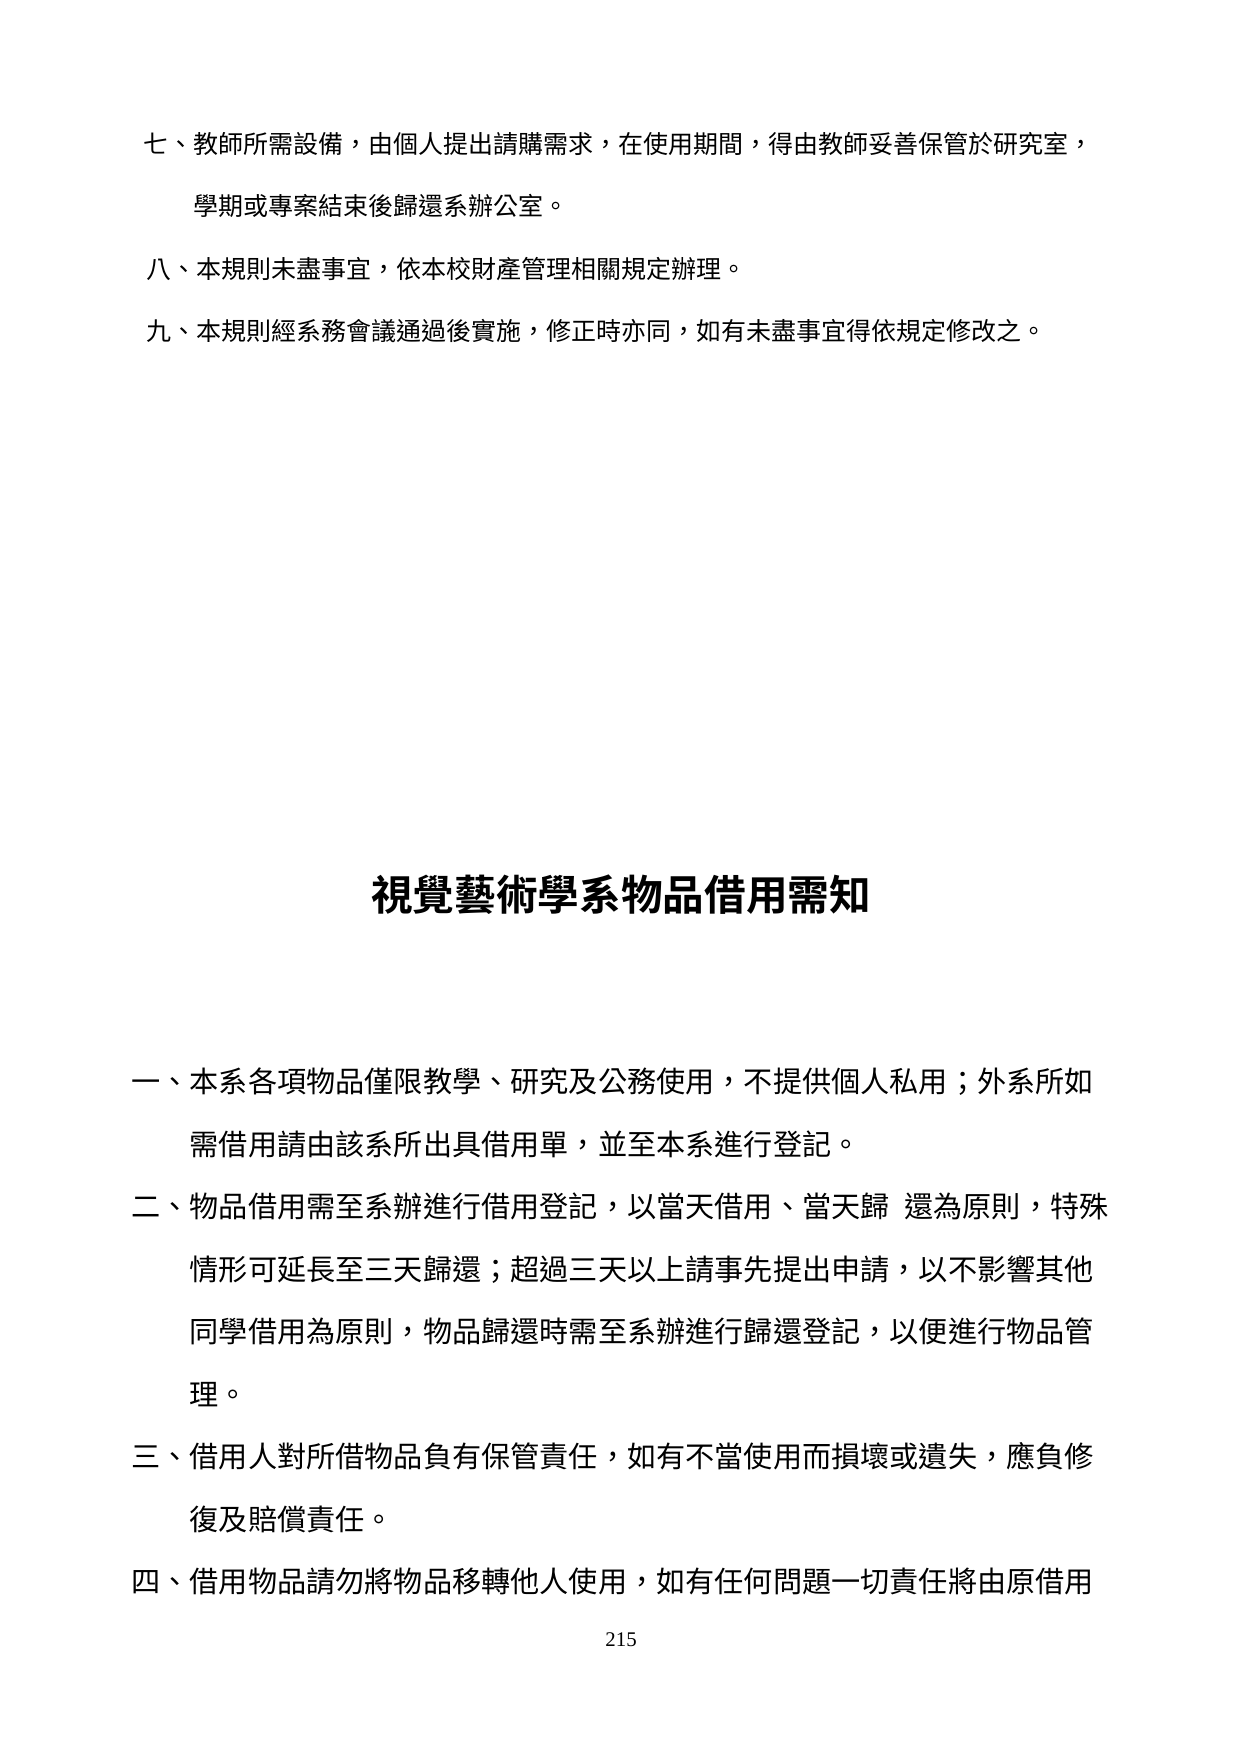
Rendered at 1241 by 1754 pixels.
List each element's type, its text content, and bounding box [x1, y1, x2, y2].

text 八、本規則未盡事宜，依本校財產管理相關規定辦理。 [131, 226, 1110, 288]
subtitle 視覺藝術學系物品借用需知 [131, 851, 1110, 913]
text 四、借用物品請勿將物品移轉他人使用，如有任何問題一切責任將由原借用 [131, 1538, 1110, 1601]
text 二、物品借用需至系辦進行借用登記，以當天借用、當天歸 還為原則，特殊情形可延長至三天歸還；超過三天以上請事先提出申請，以不影響其他同學借用為原則，物品歸還時需至系辦進行歸還登記，以便進行物品管理。 [131, 1163, 1110, 1413]
text 一、本系各項物品僅限教學、研究及公務使用，不提供個人私用；外系所如需借用請由該系所出具借用單，並至本系進行登記。 [131, 1038, 1110, 1163]
text 七、教師所需設備，由個人提出請購需求，在使用期間，得由教師妥善保管於研究室，學期或專案結束後歸還系辦公室。 [144, 101, 1110, 226]
text 三、借用人對所借物品負有保管責任，如有不當使用而損壞或遺失，應負修復及賠償責任。 [131, 1413, 1110, 1538]
text 九、本規則經系務會議通過後實施，修正時亦同，如有未盡事宜得依規定修改之。 [131, 288, 1110, 351]
